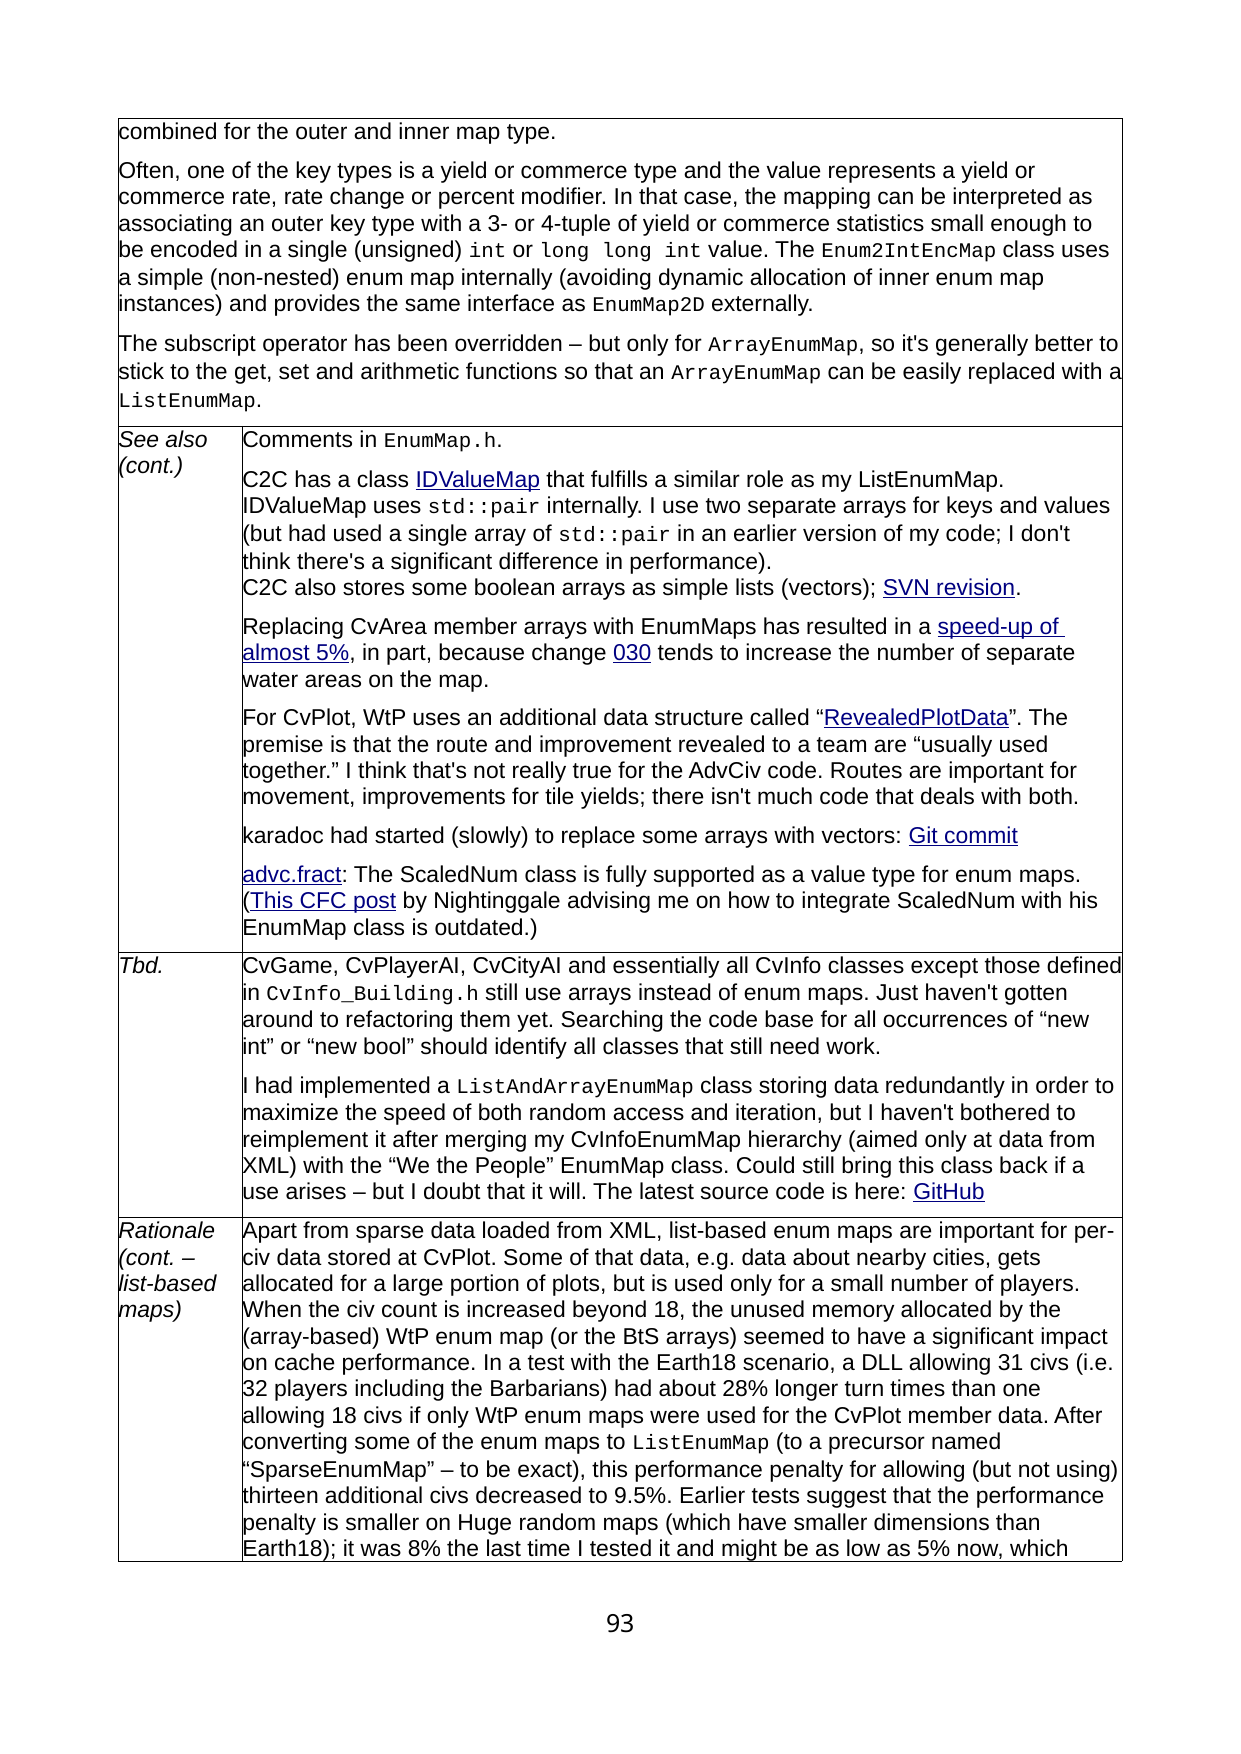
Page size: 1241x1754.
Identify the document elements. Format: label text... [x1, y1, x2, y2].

table_cell Rationale (cont. – list-based maps) [119, 1218, 242, 1561]
table_cell CvGame, CvPlayerAI, CvCityAI and essentially all CvInfo classes except those defined in CvInfo_Building.h still use arrays instead of enum maps. Just haven't gotten around to refactoring them yet. Searching the code base for all occurrences of “new int” or “new bool” should identify all classes that still need work. I had implemented a ListAndArrayEnumMap class storing data redundantly in order to maximize the speed of both random access and iteration, but I haven't bothered to reimplement it after merging my CvInfoEnumMap hierarchy (aimed only at data from XML) with the “We the People” EnumMap class. Could still bring this class back if a use arises – but I doubt that it will. The latest source code is here: GitHub [243, 953, 1122, 1217]
table_cell Comments in EnumMap.h. C2C has a class IDValueMap that fulfills a similar role as my ListEnumMap. IDValueMap uses std::pair internally. I use two separate arrays for keys and values (but had used a single array of std::pair in an earlier version of my code; I don't think there's a significant difference in performance). C2C also stores some boolean arrays as simple lists (vectors); SVN revision. Replacing CvArea member arrays with EnumMaps has resulted in a speed-up of almost 5%, in part, because change 030 tends to increase the number of separate water areas on the map. For CvPlot, WtP uses an additional data structure called “RevealedPlotData”. The premise is that the route and improvement revealed to a team are “usually used together.” I think that's not really true for the AdvCiv code. Routes are important for movement, improvements for tile yields; there isn't much code that deals with both. karadoc had started (slowly) to replace some arrays with vectors: Git commit advc.fract: The ScaledNum class is fully supported as a value type for enum maps. (This CFC post by Nightinggale advising me on how to integrate ScaledNum with his EnumMap class is outdated.) [243, 427, 1122, 952]
table_cell See also (cont.) [119, 427, 242, 952]
table_cell combined for the outer and inner map type. Often, one of the key types is a yield or commerce type and the value represents a yield or commerce rate, rate change or percent modifier. In that case, the mapping can be interpreted as associating an outer key type with a 3- or 4-tuple of yield or commerce statistics small enough to be encoded in a single (unsigned) int or long long int value. The Enum2IntEncMap class uses a simple (non-nested) enum map internally (avoiding dynamic allocation of inner enum map instances) and provides the same interface as EnumMap2D externally. The subscript operator has been overridden – but only for ArrayEnumMap, so it's generally better to stick to the get, set and arithmetic functions so that an ArrayEnumMap can be easily replaced with a ListEnumMap. [119, 119, 1122, 426]
table_cell Tbd. [119, 953, 242, 1217]
table_cell Apart from sparse data loaded from XML, list-based enum maps are important for per-civ data stored at CvPlot. Some of that data, e.g. data about nearby cities, gets allocated for a large portion of plots, but is used only for a small number of players. When the civ count is increased beyond 18, the unused memory allocated by the (array-based) WtP enum map (or the BtS arrays) seemed to have a significant impact on cache performance. In a test with the Earth18 scenario, a DLL allowing 31 civs (i.e. 32 players including the Barbarians) had about 28% longer turn times than one allowing 18 civs if only WtP enum maps were used for the CvPlot member data. After converting some of the enum maps to ListEnumMap (to a precursor named “SparseEnumMap” – to be exact), this performance penalty for allowing (but not using) thirteen additional civs decreased to 9.5%. Earlier tests suggest that the performance penalty is smaller on Huge random maps (which have smaller dimensions than Earth18); it was 8% the last time I tested it and might be as low as 5% now, which [243, 1218, 1122, 1561]
